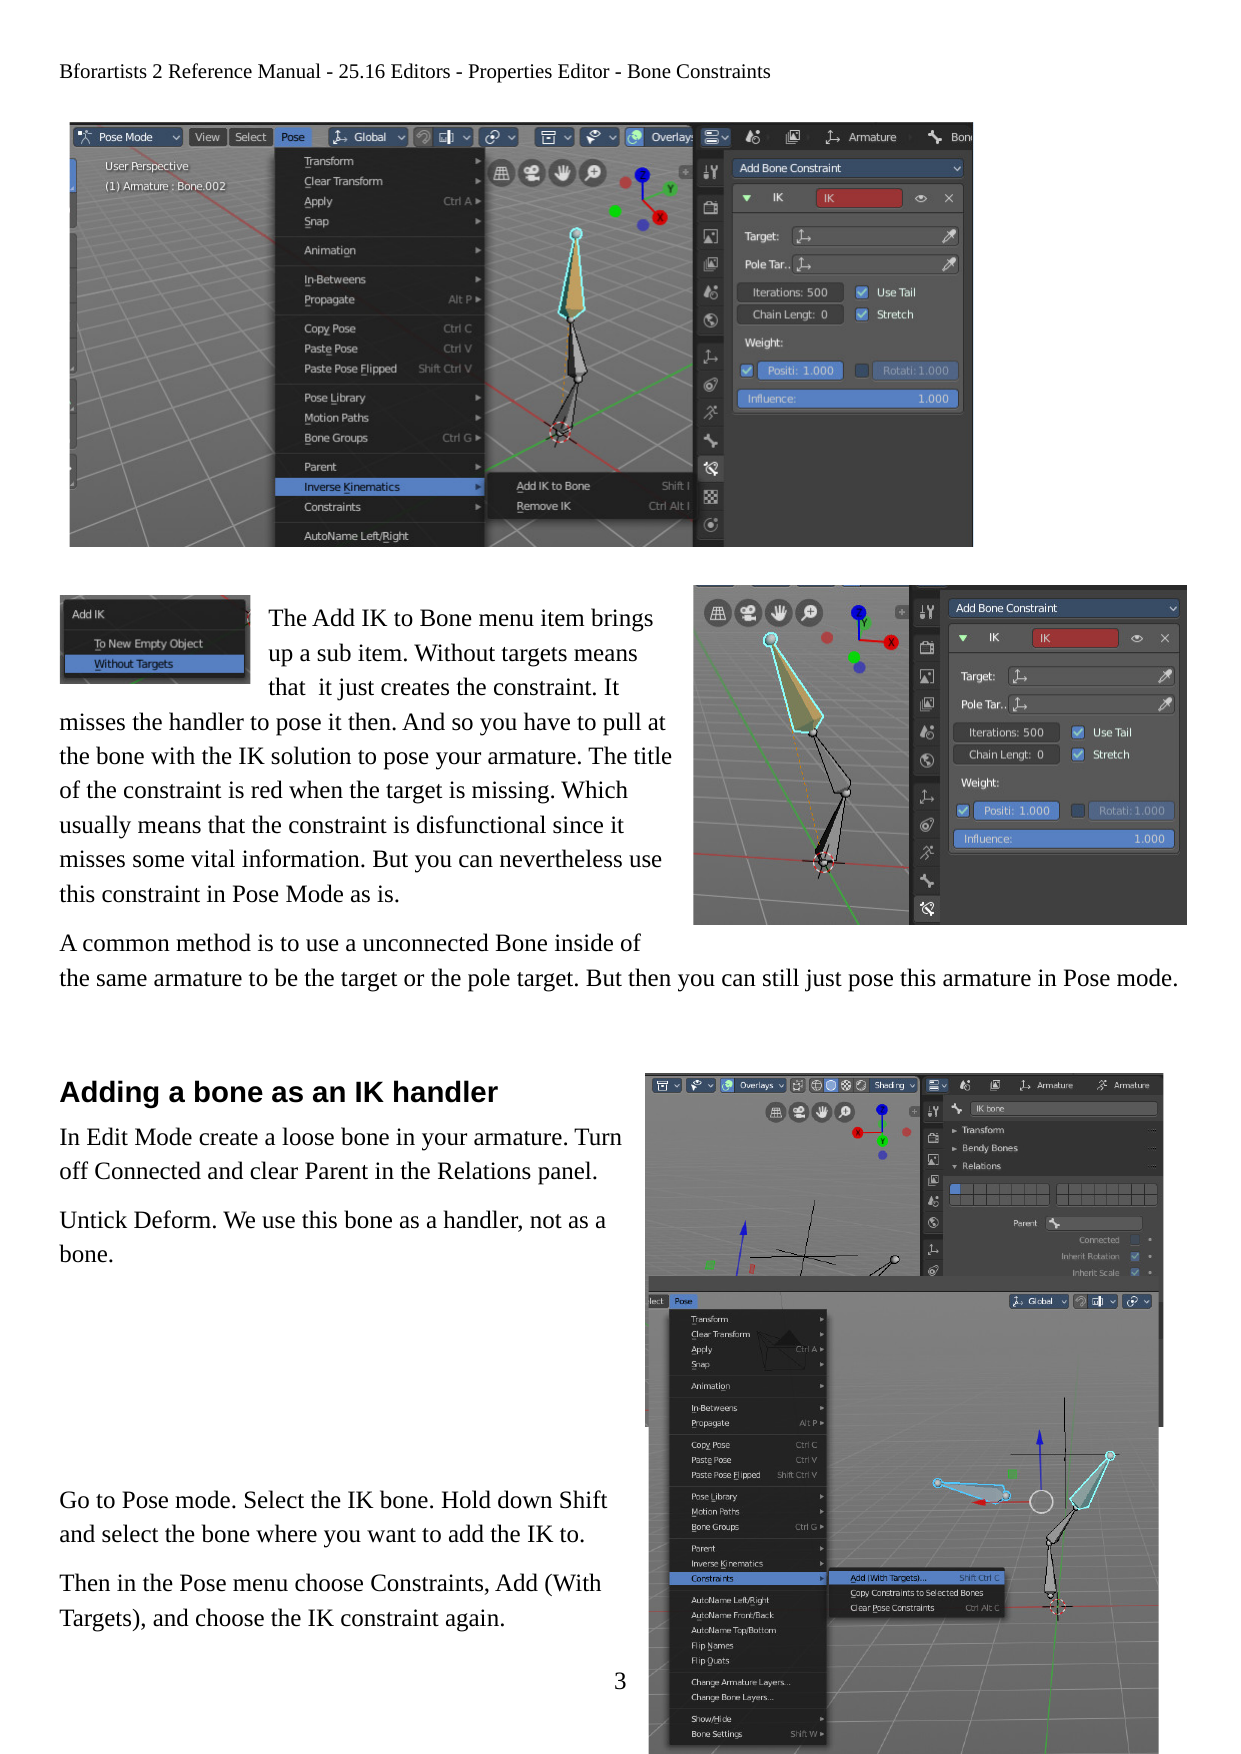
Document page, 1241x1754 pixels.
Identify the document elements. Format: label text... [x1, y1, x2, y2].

picture [645, 1073, 1164, 1754]
text Go to Pose mode. Select the IK bone. Hold down Shift and select the bone where you want to add the IK to. [59, 1485, 648, 1548]
subtitle Adding a bone as an IK handler [59, 1075, 645, 1109]
picture [693, 585, 1187, 925]
text The Add IK to Bone menu item brings up a sub item. Without targets means that it just creates the constraint. It misses the handler to pose it then. And so you have to pull at the bone with the IK solution to pose your armature. The title of the constraint is red when the target is missing. Which usually means that the constraint is disfunctional since it misses some vital information. But you can nevertheless use this constraint in Pose Mode as is. [59, 603, 693, 908]
text Untick Deform. We use this bone as a handler, not as a bone. [59, 1205, 645, 1268]
text A common method is to use a unconnected Bone inside of the same armature to be the target or the pole target. But then you can still just pose this armature in Pose mode. [59, 928, 1181, 991]
picture [59, 595, 251, 684]
text In Edit Mode create a loose bone in your armature. Turn off Connected and clear Parent in the Relations panel. [59, 1122, 645, 1185]
picture [69, 122, 974, 547]
text Then in the Pose menu choose Constraints, Add (With Targets), and choose the IK constraint again. [59, 1568, 648, 1632]
